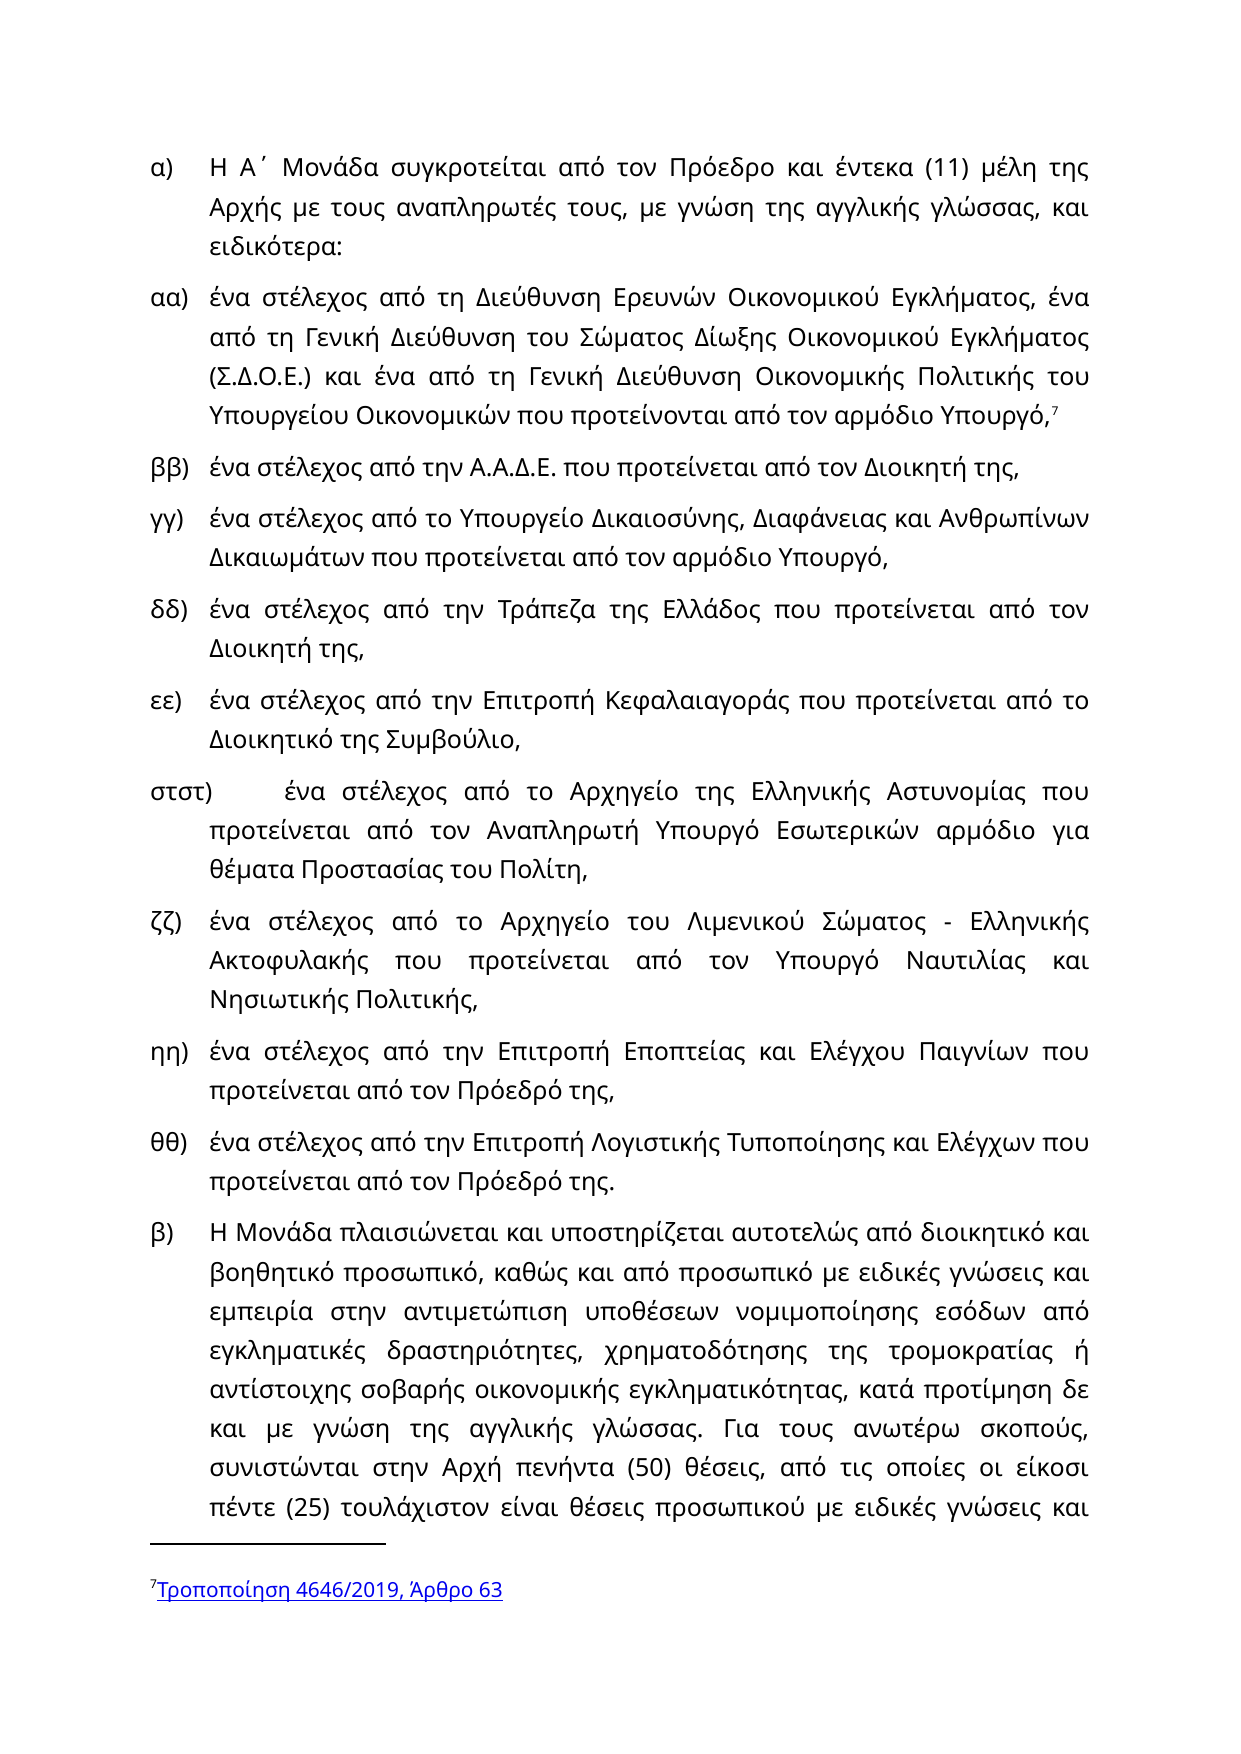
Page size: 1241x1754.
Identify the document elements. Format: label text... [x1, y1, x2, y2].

list ββ) ένα στέλεχος από την Α.Α.Δ.Ε. που προτείνεται από τον Διοικητή της, [150, 449, 1090, 483]
text Τροποποίηση 4646/2019, Άρθρο 63 [150, 1576, 1090, 1604]
list στστ) ένα στέλεχος από το Αρχηγείο της Ελληνικής Αστυνομίας που προτείνεται από τον Αναπληρωτή Υπουργό Εσωτερικών αρμόδιο για θέματα Προστασίας του Πολίτη, [150, 773, 1090, 886]
list ηη) ένα στέλεχος από την Επιτροπή Εποπτείας και Ελέγχου Παιγνίων που προτείνεται από τον Πρόεδρό της, [150, 1033, 1090, 1107]
list β) Η Μονάδα πλαισιώνεται και υποστηρίζεται αυτοτελώς από διοικητικό και βοηθητικό προσωπικό, καθώς και από προσωπικό με ειδικές γνώσεις και εμπειρία στην αντιμετώπιση υποθέσεων νομιμοποίησης εσόδων από εγκληματικές δραστηριότητες, χρηματοδότησης της τρομοκρατίας ή αντίστοιχης σοβαρής οικονομικής εγκληματικότητας, κατά προτίμηση δε και με γνώση της αγγλικής γλώσσας. Για τους ανωτέρω σκοπούς, συνιστώνται στην Αρχή πενήντα (50) θέσεις, από τις οποίες οι είκοσι πέντε (25) τουλάχιστον είναι θέσεις προσωπικού με ειδικές γνώσεις και [150, 1215, 1090, 1523]
list αα) ένα στέλεχος από τη Διεύθυνση Ερευνών Οικονομικού Εγκλήματος, ένα από τη Γενική Διεύθυνση του Σώματος Δίωξης Οικονομικού Εγκλήματος (Σ.Δ.Ο.Ε.) και ένα από τη Γενική Διεύθυνση Οικονομικής Πολιτικής του Υπουργείου Οικονομικών που προτείνονται από τον αρμόδιο Υπουργό, [150, 280, 1090, 432]
list εε) ένα στέλεχος από την Επιτροπή Κεφαλαιαγοράς που προτείνεται από το Διοικητικό της Συμβούλιο, [150, 682, 1090, 756]
list θθ) ένα στέλεχος από την Επιτροπή Λογιστικής Τυποποίησης και Ελέγχων που προτείνεται από τον Πρόεδρό της. [150, 1124, 1090, 1197]
list γγ) ένα στέλεχος από το Υπουργείο Δικαιοσύνης, Διαφάνειας και Ανθρωπίνων Δικαιωμάτων που προτείνεται από τον αρμόδιο Υπουργό, [150, 501, 1090, 574]
list δδ) ένα στέλεχος από την Τράπεζα της Ελλάδος που προτείνεται από τον Διοικητή της, [150, 592, 1090, 665]
list ζζ) ένα στέλεχος από το Αρχηγείο του Λιμενικού Σώματος - Ελληνικής Ακτοφυλακής που προτείνεται από τον Υπουργό Ναυτιλίας και Νησιωτικής Πολιτικής, [150, 903, 1090, 1016]
list α) Η Α΄ Μονάδα συγκροτείται από τον Πρόεδρο και έντεκα (11) μέλη της Αρχής με τους αναπληρωτές τους, με γνώση της αγγλικής γλώσσας, και ειδικότερα: [150, 150, 1090, 262]
